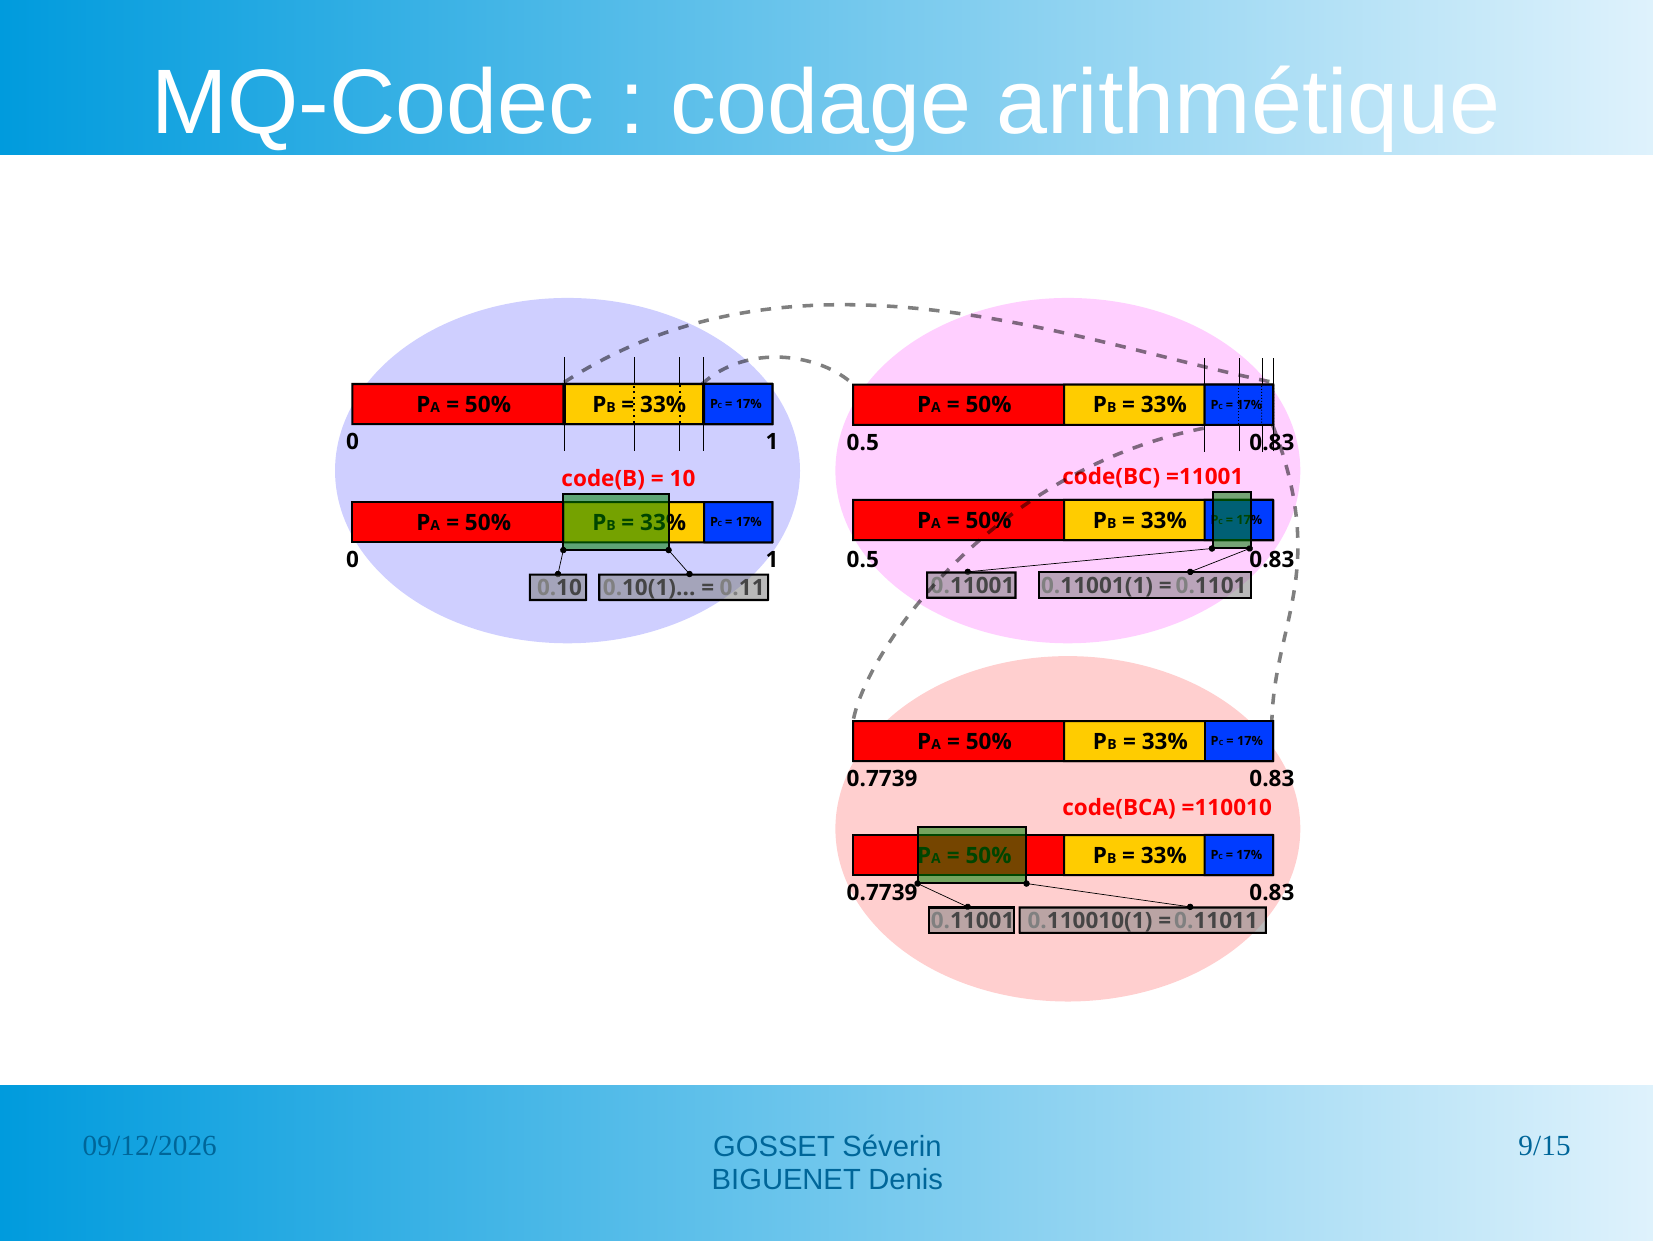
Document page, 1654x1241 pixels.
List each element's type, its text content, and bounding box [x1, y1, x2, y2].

title MQ-Codec : codage arithmétique [82, 49, 1571, 155]
picture [318, 290, 1336, 1010]
